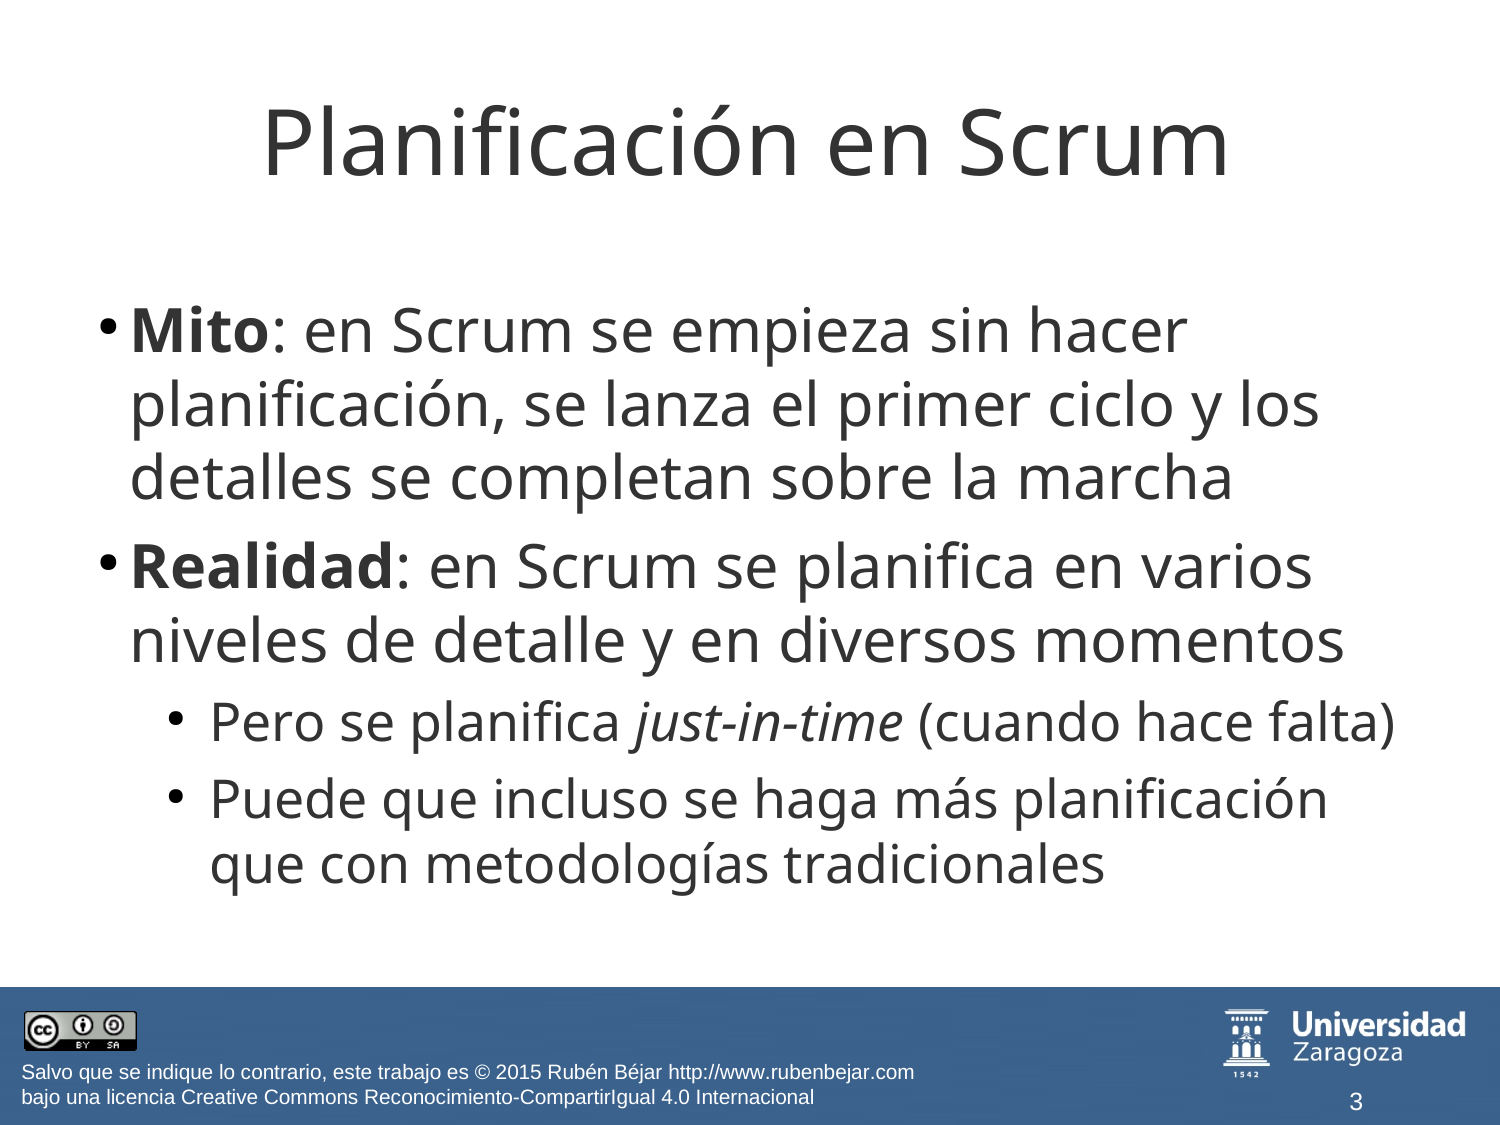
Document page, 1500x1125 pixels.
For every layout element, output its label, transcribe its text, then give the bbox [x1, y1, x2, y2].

list Mito: en Scrum se empieza sin hacer planificación, se lanza el primer ciclo y los detalles se completan sobre la marcha Realidad: en Scrum se planifica en varios niveles de detalle y en diversos momentos Pero se planifica just-in-time (cuando hace falta) Puede que incluso se haga más planificación que con metodologías tradicionales [82, 283, 1418, 957]
title Planificación en Scrum [74, 21, 1420, 257]
picture [0, 987, 1500, 1125]
